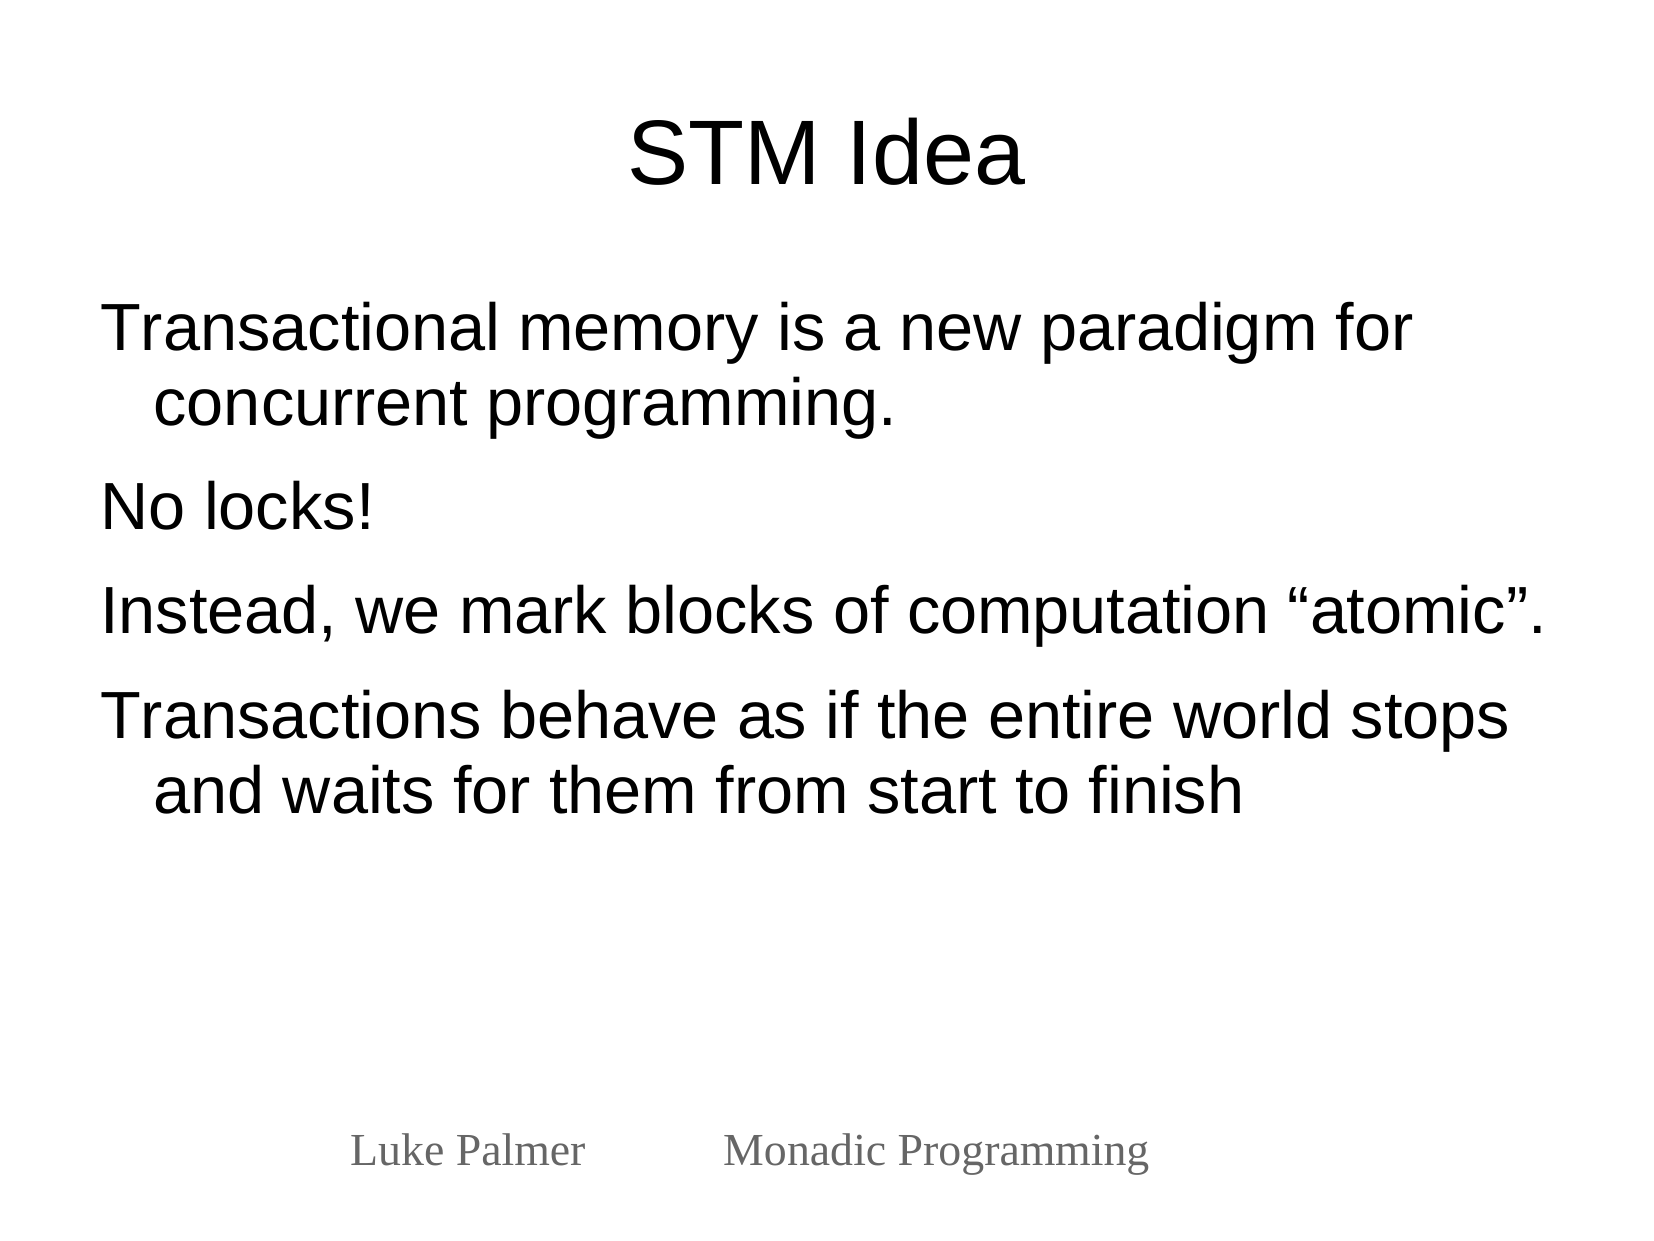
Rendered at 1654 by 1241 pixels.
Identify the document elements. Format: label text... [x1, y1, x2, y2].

list Transactional memory is a new paradigm for concurrent programming. No locks! Instead, we mark blocks of computation “atomic”. Transactions behave as if the entire world stops and waits for them from start to finish [82, 290, 1571, 1109]
title STM Idea [82, 49, 1571, 257]
